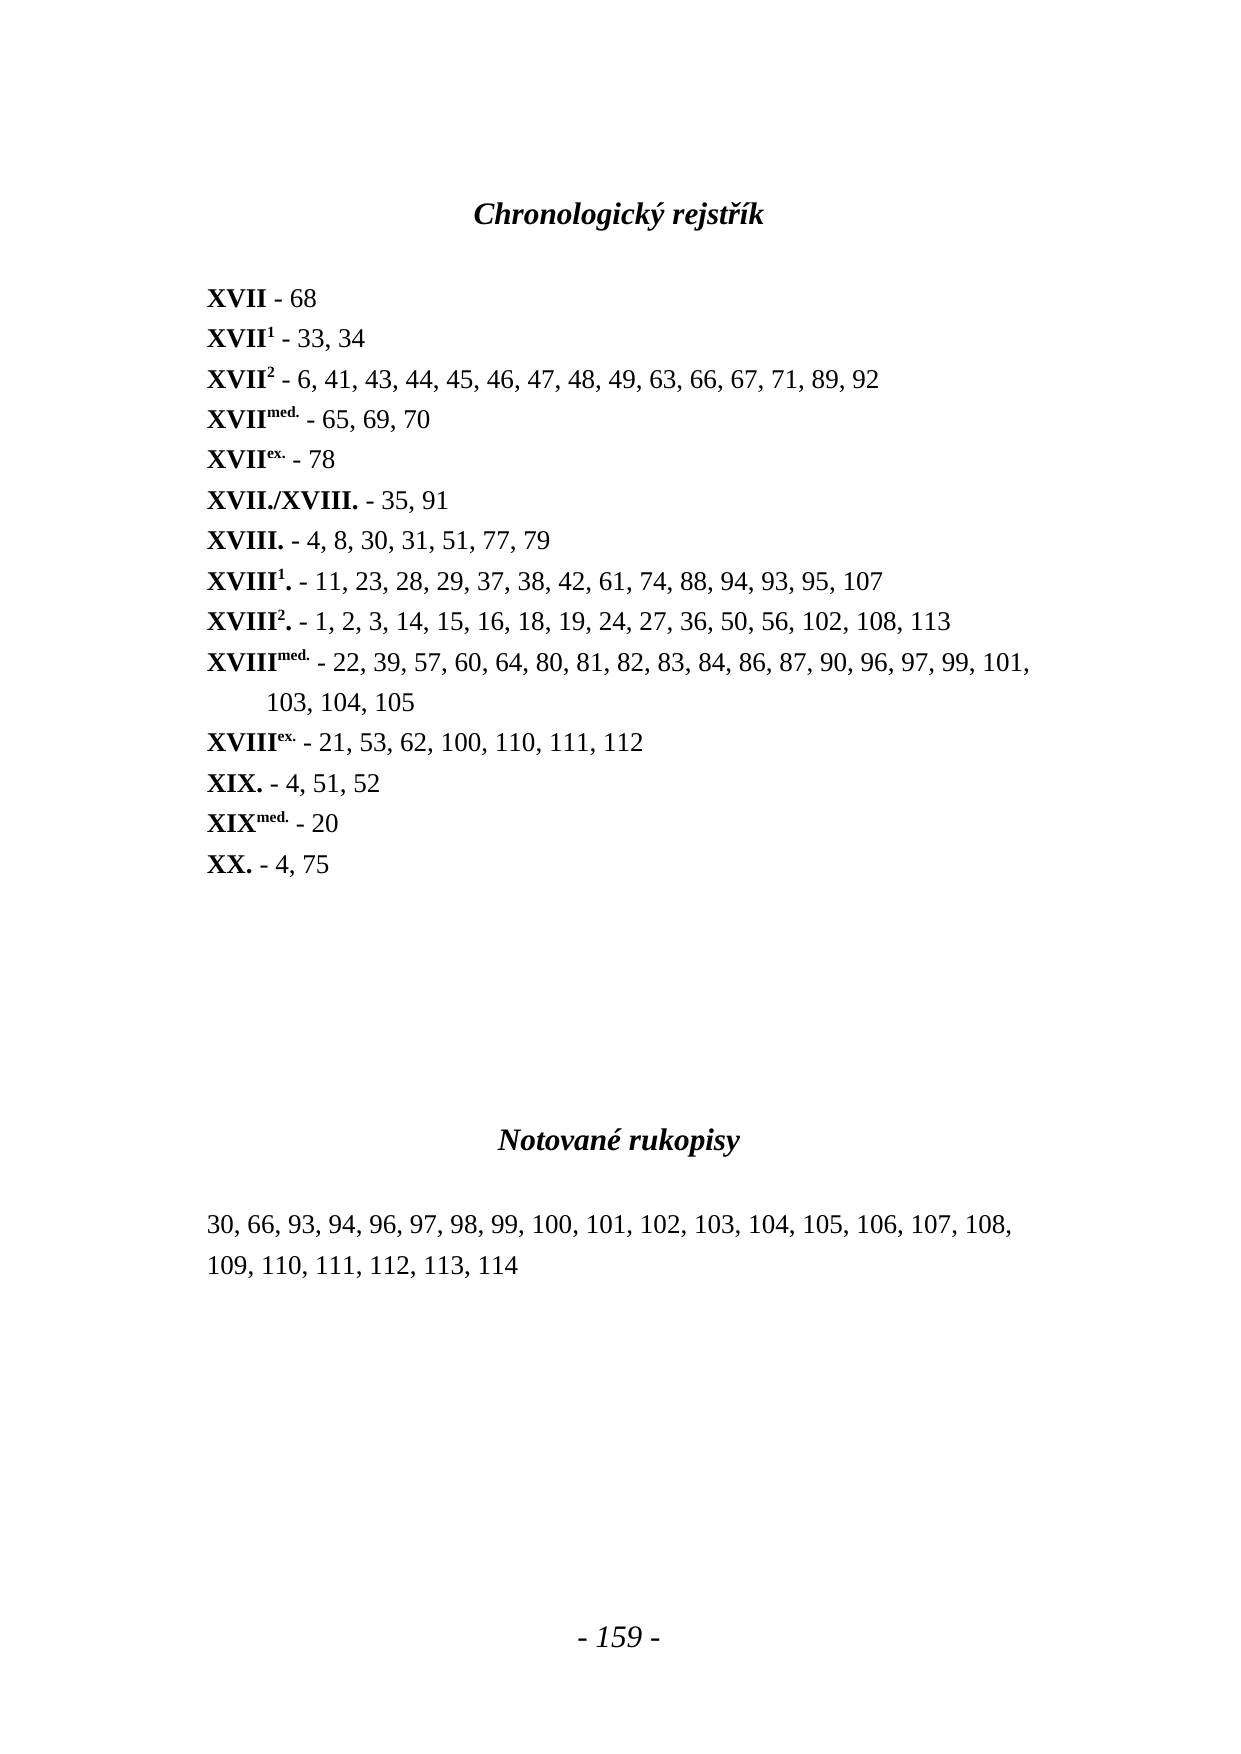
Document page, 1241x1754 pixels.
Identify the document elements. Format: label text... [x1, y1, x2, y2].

text Chronologický rejstřík [207, 195, 1033, 231]
text XX. - 4, 75 [207, 848, 1033, 879]
text 30, 66, 93, 94, 96, 97, 98, 99, 100, 101, 102, 103, 104, 105, 106, 107, 108, 109, 110, 111, 112, 113, 114 [207, 1209, 1033, 1280]
text XVIImed. - 65, 69, 70 [207, 403, 1033, 434]
text XVII - 68 [207, 282, 1033, 313]
text XIX. - 4, 51, 52 [207, 767, 1033, 798]
text XVIIex. - 78 [207, 444, 1033, 475]
text Notované rukopisy [207, 1122, 1033, 1157]
text XVIIImed. - 22, 39, 57, 60, 64, 80, 81, 82, 83, 84, 86, 87, 90, 96, 97, 99, 101, 103, 104, 105 [207, 646, 1033, 717]
text XVIII1. - 11, 23, 28, 29, 37, 38, 42, 61, 74, 88, 94, 93, 95, 107 [207, 565, 1033, 596]
text XVIII. - 4, 8, 30, 31, 51, 77, 79 [207, 524, 1033, 556]
text XVII1 - 33, 34 [207, 322, 1033, 353]
text XVIIIex. - 21, 53, 62, 100, 110, 111, 112 [207, 727, 1033, 758]
text XIXmed. - 20 [207, 807, 1033, 838]
text XVIII2. - 1, 2, 3, 14, 15, 16, 18, 19, 24, 27, 36, 50, 56, 102, 108, 113 [207, 605, 1033, 636]
text XVII2 - 6, 41, 43, 44, 45, 46, 47, 48, 49, 63, 66, 67, 71, 89, 92 [207, 363, 1033, 394]
text XVII./XVIII. - 35, 91 [207, 484, 1033, 515]
